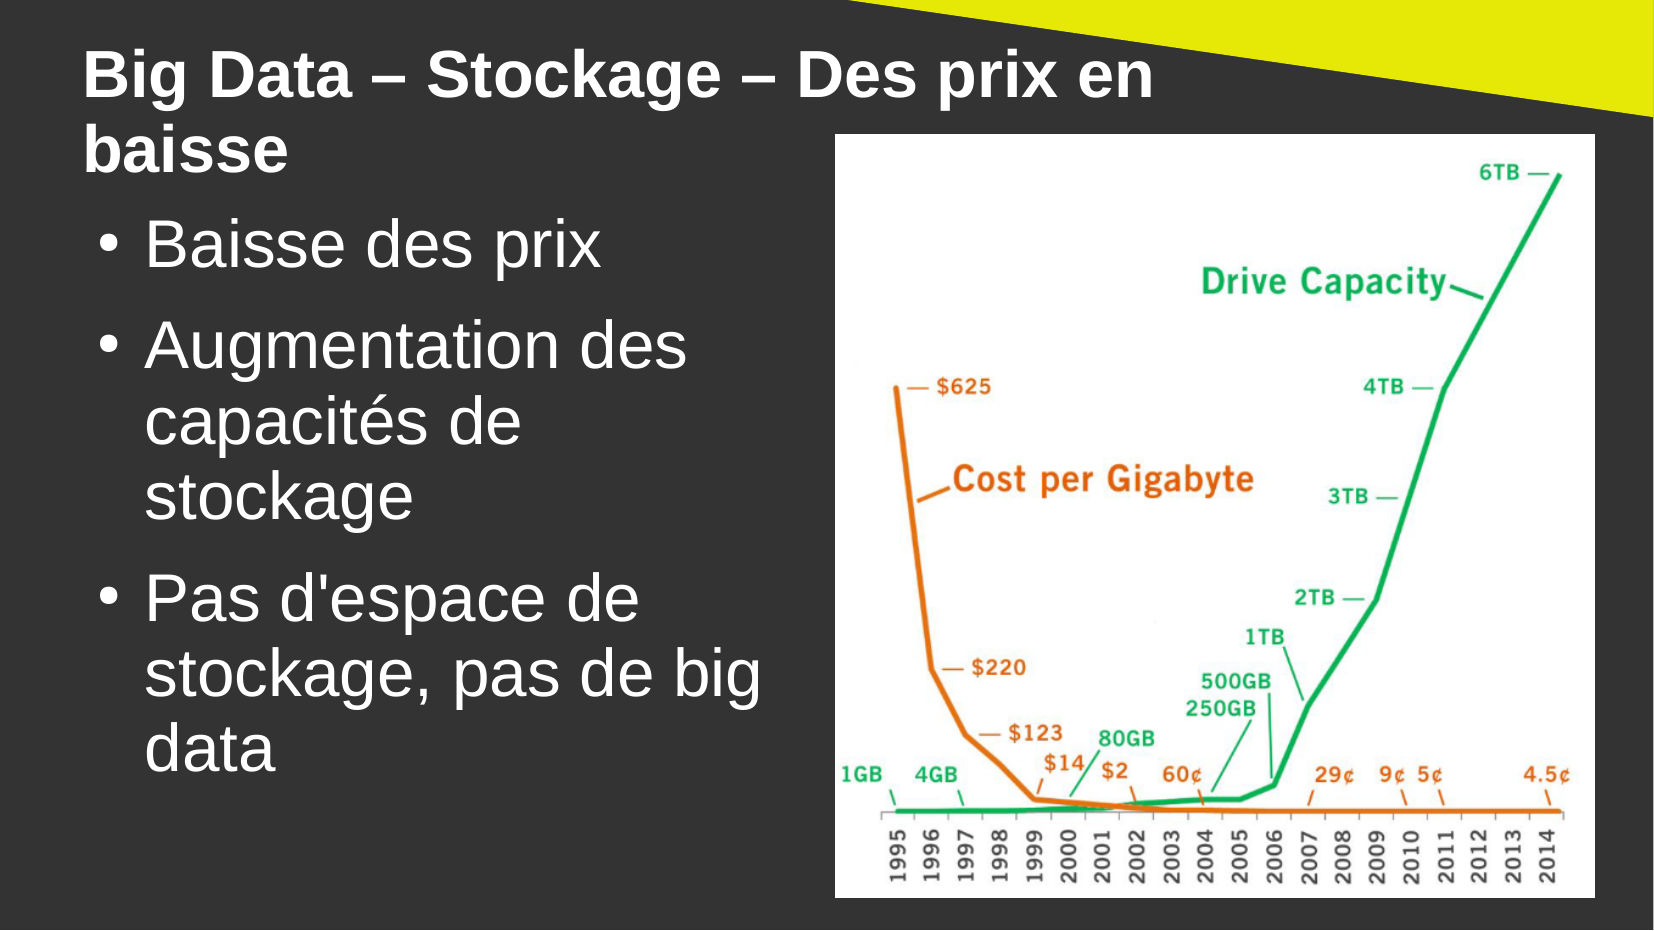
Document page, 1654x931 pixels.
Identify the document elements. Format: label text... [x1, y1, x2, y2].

title Big Data – Stockage – Des prix en baisse [82, 37, 1241, 187]
picture [835, 134, 1595, 898]
text_box [847, 0, 1654, 118]
list Baisse des prix Augmentation des capacités de stockage Pas d'espace de stockage, pas de big data [80, 206, 780, 792]
